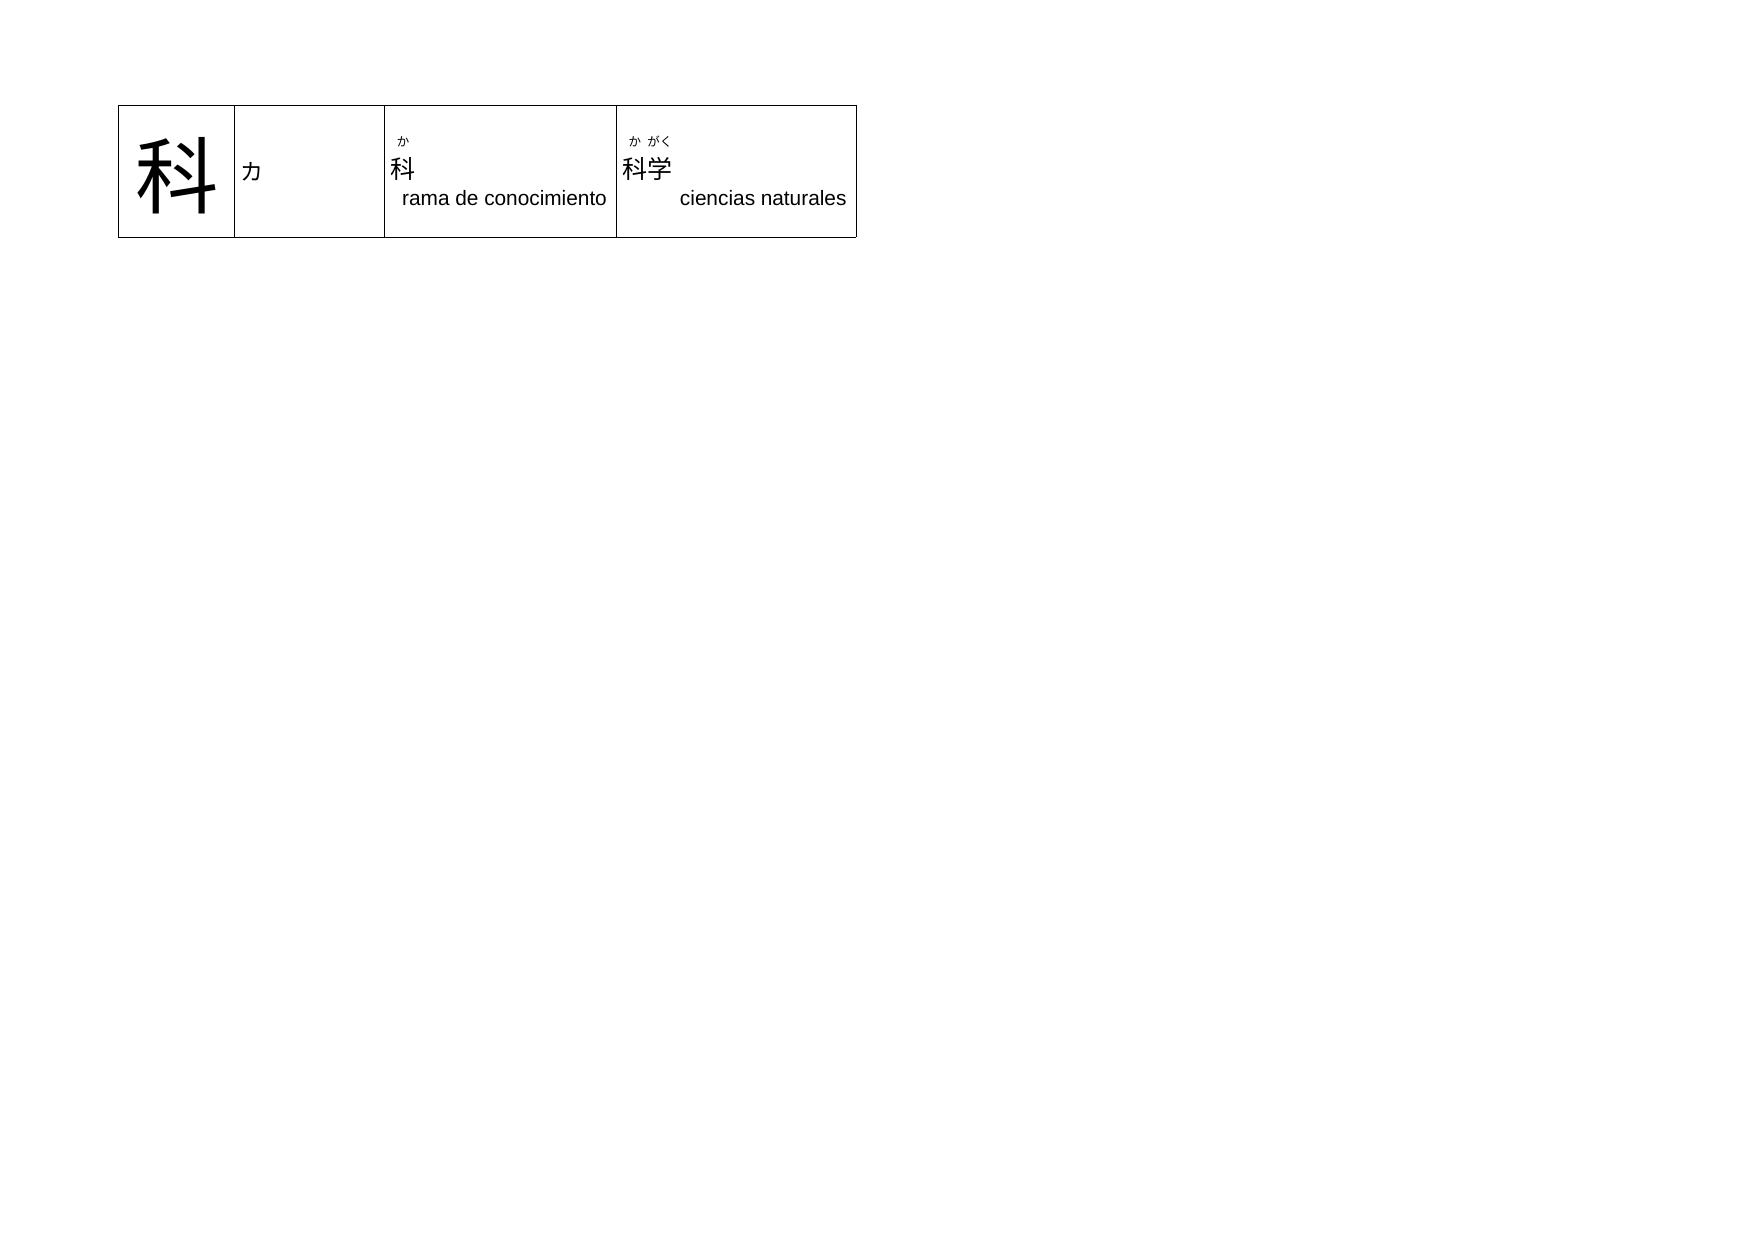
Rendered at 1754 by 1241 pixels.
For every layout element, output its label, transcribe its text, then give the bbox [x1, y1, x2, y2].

table_header 科か rama de conocimiento [385, 106, 616, 237]
table_header 科か学がく ciencias naturales [617, 106, 856, 237]
table_header カ [235, 106, 384, 237]
table_header 科 [119, 106, 234, 237]
